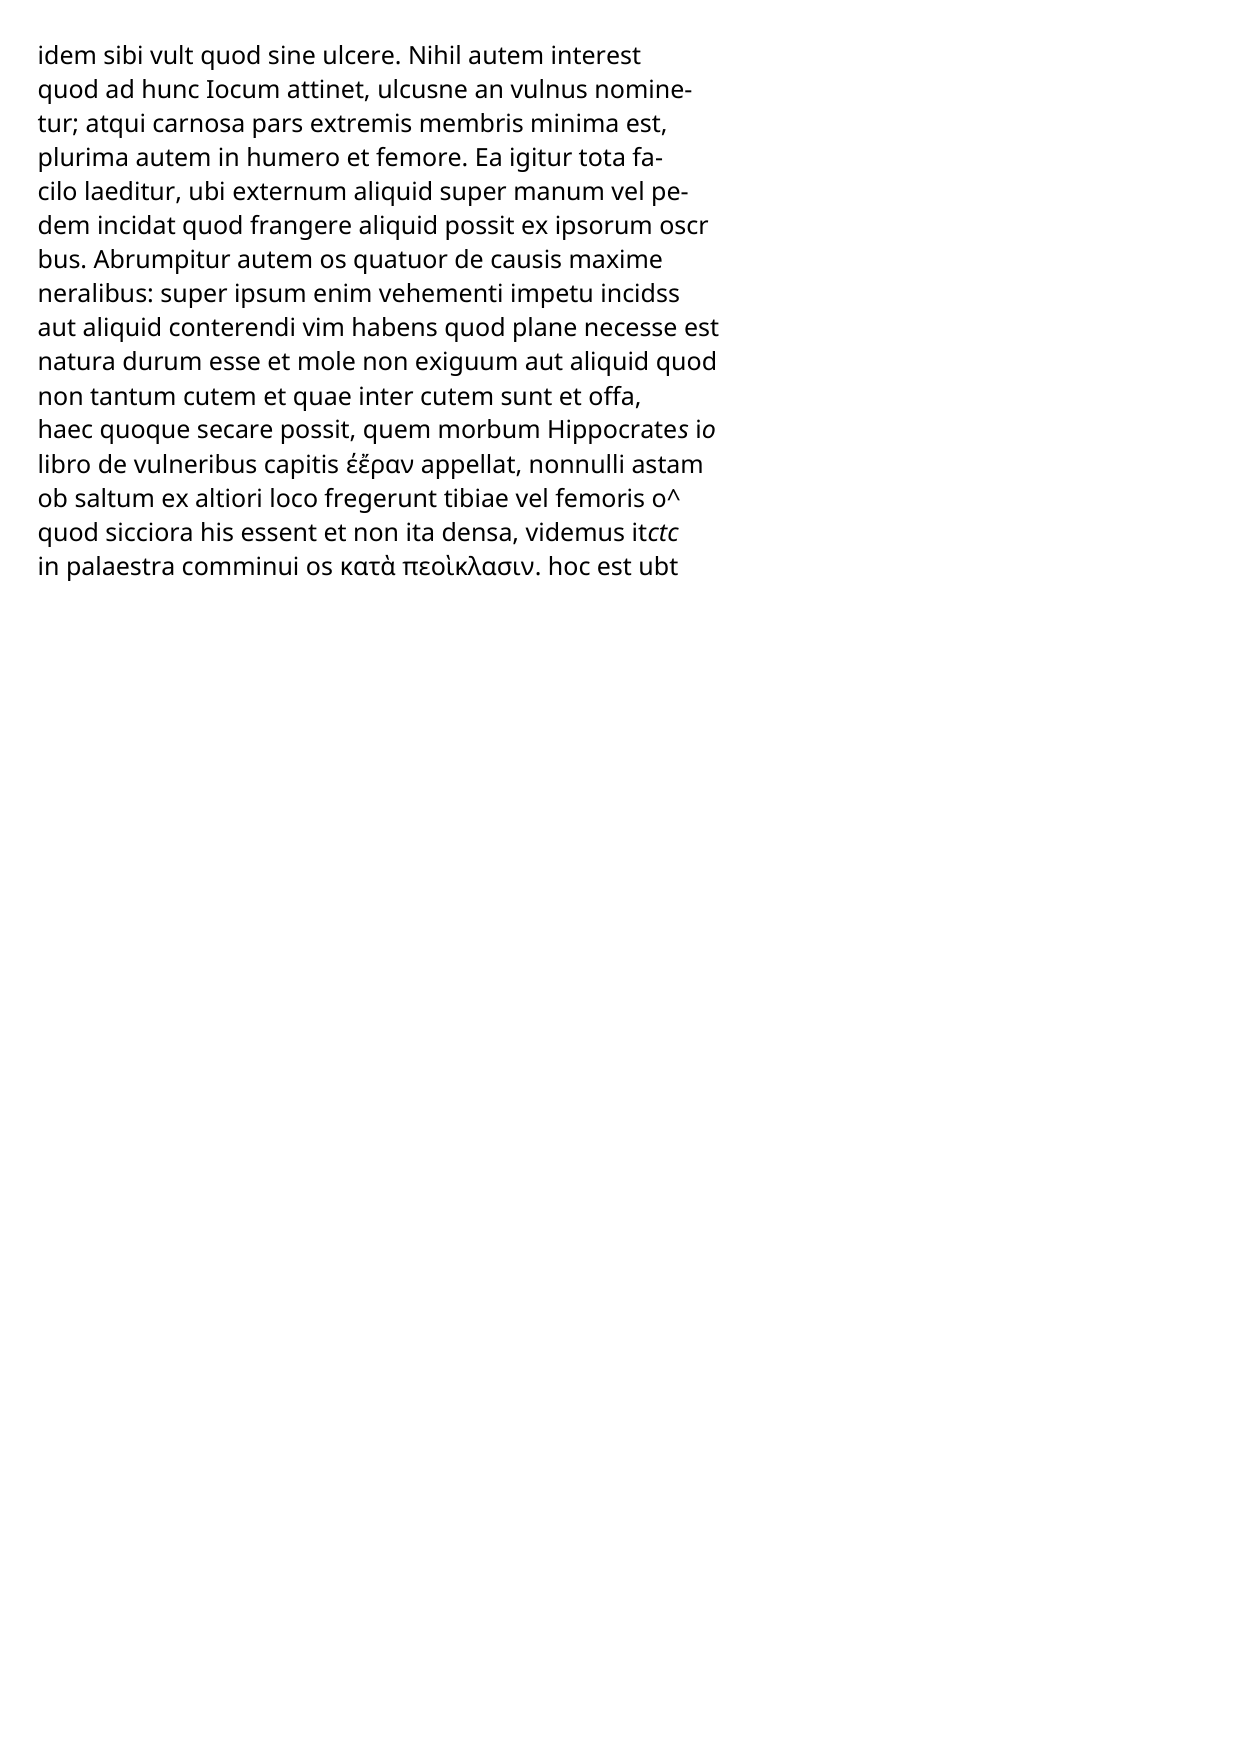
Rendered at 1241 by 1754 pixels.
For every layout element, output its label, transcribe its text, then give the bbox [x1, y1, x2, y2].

text idem sibi vult quod sine ulcere. Nihil autem interest quod ad hunc Iocum attinet, ulcusne an vulnus nomine- tur; atqui carnosa pars extremis membris minima est, plurima autem in humero et femore. Ea igitur tota fa- cilo laeditur, ubi externum aliquid super manum vel pe- dem incidat quod frangere aliquid possit ex ipsorum oscr bus. Abrumpitur autem os quatuor de causis maxime neralibus: super ipsum enim vehementi impetu incidss aut aliquid conterendi vim habens quod plane necesse est natura durum esse et mole non exiguum aut aliquid quod non tantum cutem et quae inter cutem sunt et offa, haec quoque secare possit, quem morbum Hippocrates io libro de vulneribus capitis έἔραν appellat, nonnulli astam ob saltum ex altiori loco fregerunt tibiae vel femoris o^ quod sicciora his essent et non ita densa, videmus itctc in palaestra comminui os κατὰ πεοὶκλασιν. hoc est ubt [37, 37, 1203, 582]
